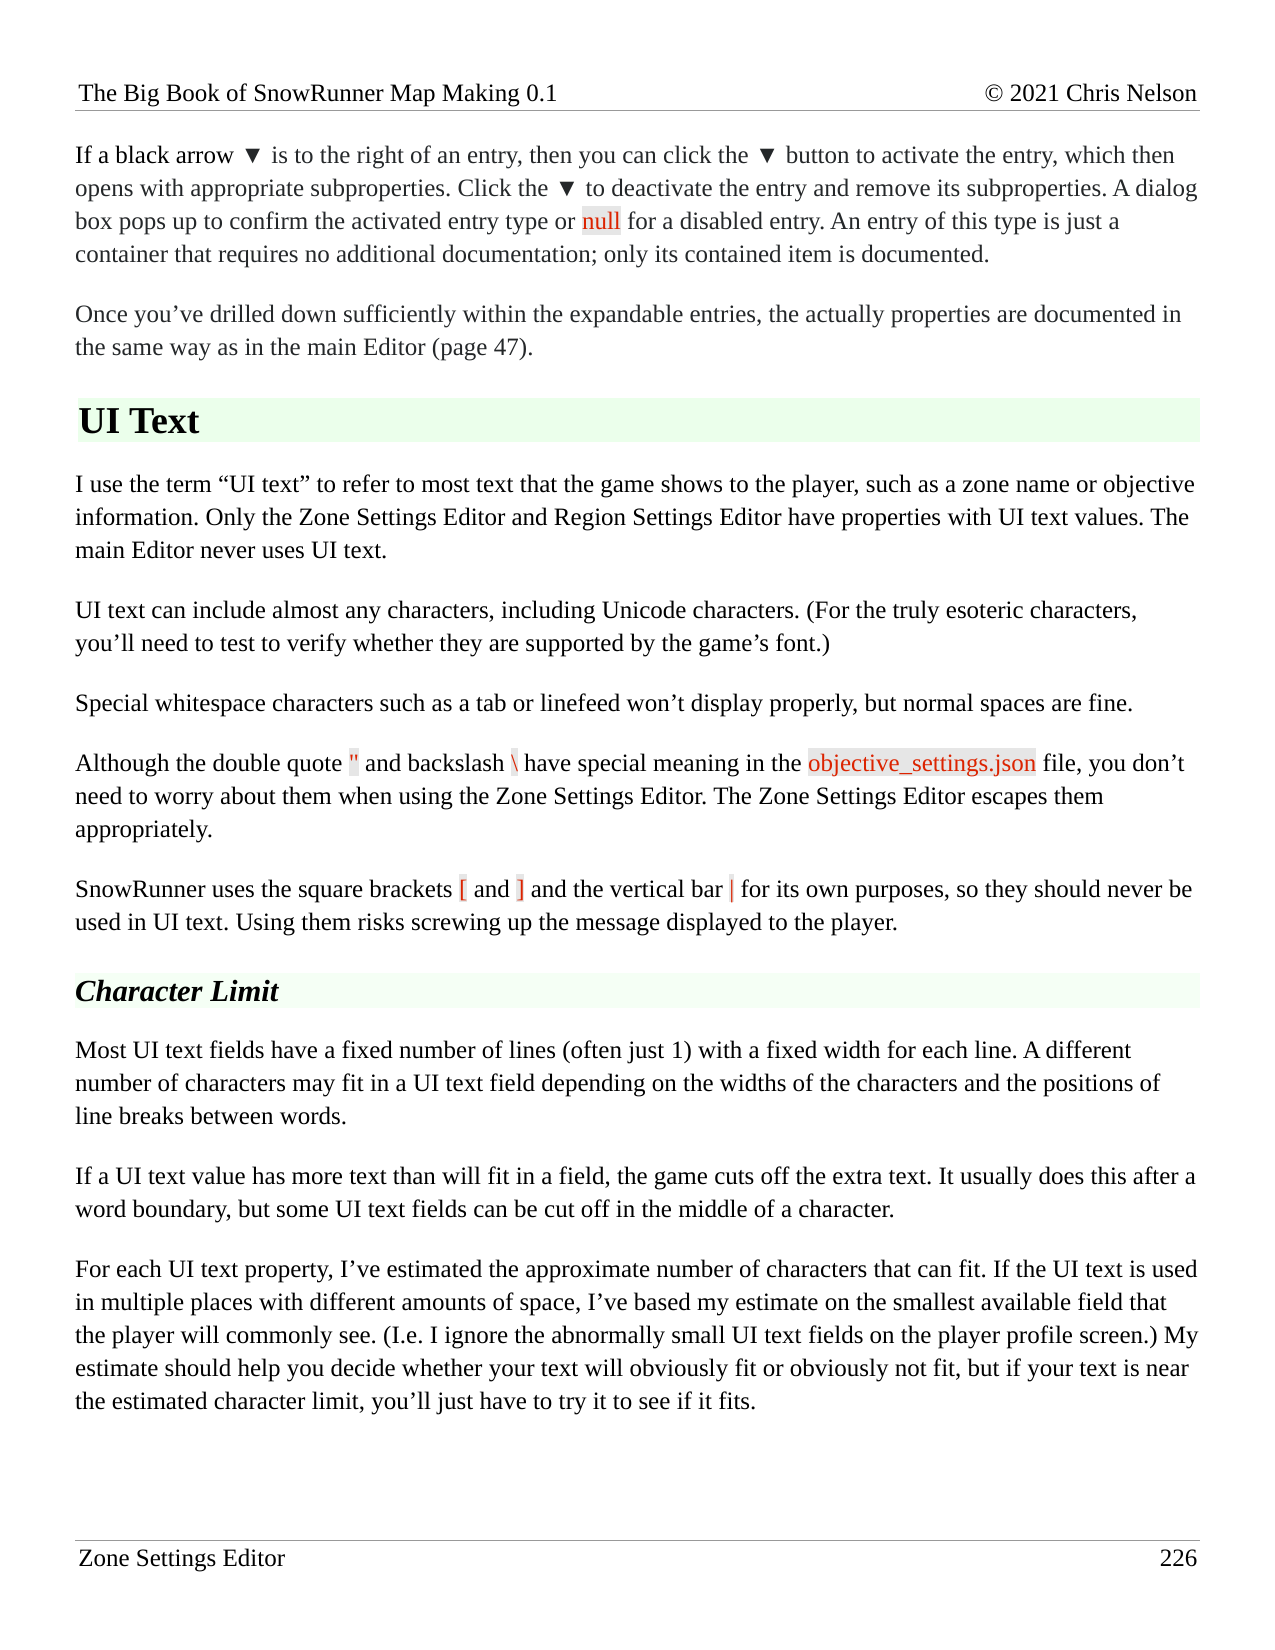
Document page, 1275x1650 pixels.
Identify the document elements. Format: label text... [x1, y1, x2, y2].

text Most UI text fields have a fixed number of lines (often just 1) with a fixed width for each line. A different number of characters may fit in a UI text field depending on the widths of the characters and the positions of line breaks between words. [75, 1035, 1200, 1130]
text Special whitespace characters such as a tab or linefeed won’t display properly, but normal spaces are fine. [75, 688, 1200, 716]
text If a UI text value has more text than will fit in a field, the game cuts off the extra text. It usually does this after a word boundary, but some UI text fields can be cut off in the middle of a character. [75, 1161, 1200, 1223]
text If a black arrow ▼ is to the right of an entry, then you can click the ▼ button to activate the entry, which then opens with appropriate subproperties. Click the ▼ to deactivate the entry and remove its subproperties. A dialog box pops up to confirm the activated entry type or null for a disabled entry. An entry of this type is just a container that requires no additional documentation; only its contained item is documented. [75, 140, 1200, 268]
text I use the term “UI text” to refer to most text that the game shows to the player, such as a zone name or objective information. Only the Zone Settings Editor and Region Settings Editor have properties with UI text values. The main Editor never uses UI text. [75, 469, 1200, 563]
text Although the double quote " and backslash \ have special meaning in the objective_settings.json file, you don’t need to worry about them when using the Zone Settings Editor. The Zone Settings Editor escapes them appropriately. [75, 748, 1200, 842]
text For each UI text property, I’ve estimated the approximate number of characters that can fit. If the UI text is used in multiple places with different amounts of space, I’ve based my estimate on the smallest available field that the player will commonly see. (I.e. I ignore the abnormally small UI text fields on the player profile screen.) My estimate should help you decide whether your text will obviously fit or obviously not fit, but if your text is near the estimated character limit, you’ll just have to try it to see if it fits. [75, 1254, 1200, 1415]
text UI text can include almost any characters, including Unicode characters. (For the truly esoteric characters, you’ll need to test to verify whether they are supported by the game’s font.) [75, 595, 1200, 656]
subtitle UI Text [78, 398, 1200, 442]
subtitle Character Limit [75, 973, 1200, 1008]
text Once you’ve drilled down sufficiently within the expandable entries, the actually properties are documented in the same way as in the main Editor (page 47). [75, 299, 1200, 361]
text SnowRunner uses the square brackets [ and ] and the vertical bar | for its own purposes, so they should never be used in UI text. Using them risks screwing up the message displayed to the player. [75, 874, 1200, 936]
